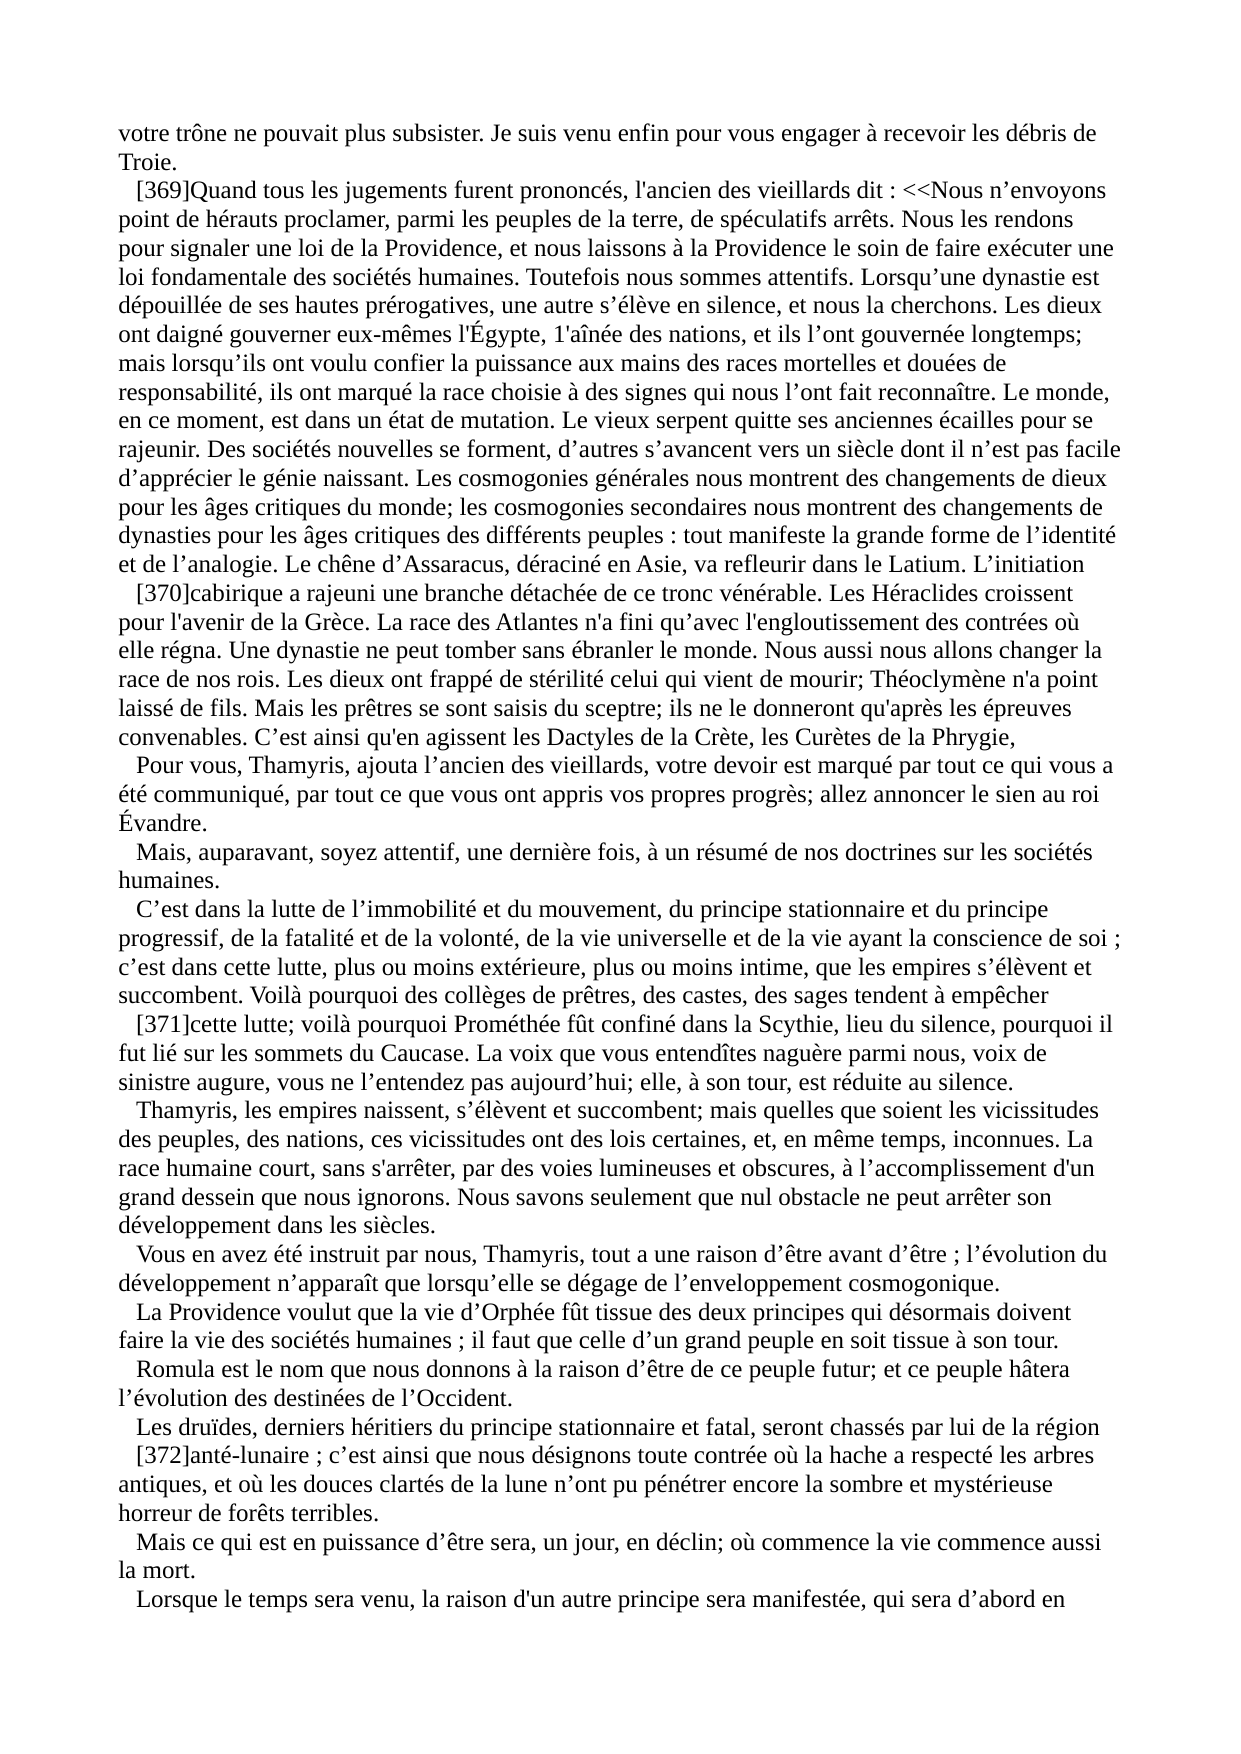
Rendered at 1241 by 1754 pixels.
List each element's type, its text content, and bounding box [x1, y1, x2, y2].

text Pour vous, Thamyris, ajouta l’ancien des vieillards, votre devoir est marqué par tout ce qui vous a été communiqué, par tout ce que vous ont appris vos propres progrès; allez annoncer le sien au roi Évandre. [118, 751, 1122, 837]
text [372]anté-lunaire ; c’est ainsi que nous désignons toute contrée où la hache a respecté les arbres antiques, et où les douces clartés de la lune n’ont pu pénétrer encore la sombre et mystérieuse horreur de forêts terribles. [118, 1441, 1122, 1527]
text Thamyris, les empires naissent, s’élèvent et succombent; mais quelles que soient les vicissitudes des peuples, des nations, ces vicissitudes ont des lois certaines, et, en même temps, inconnues. La race humaine court, sans s'arrêter, par des voies lumineuses et obscures, à l’accomplissement d'un grand dessein que nous ignorons. Nous savons seulement que nul obstacle ne peut arrêter son développement dans les siècles. [118, 1096, 1122, 1239]
text Les druïdes, derniers héritiers du principe stationnaire et fatal, seront chassés par lui de la région [118, 1412, 1122, 1441]
text La Providence voulut que la vie d’Orphée fût tissue des deux principes qui désormais doivent faire la vie des sociétés humaines ; il faut que celle d’un grand peuple en soit tissue à son tour. [118, 1297, 1122, 1354]
text [369]Quand tous les jugements furent prononcés, l'ancien des vieillards dit : <<Nous n’envoyons point de hérauts proclamer, parmi les peuples de la terre, de spéculatifs arrêts. Nous les rendons pour signaler une loi de la Providence, et nous laissons à la Providence le soin de faire exécuter une loi fondamentale des sociétés humaines. Toutefois nous sommes attentifs. Lorsqu’une dynastie est dépouillée de ses hautes prérogatives, une autre s’élève en silence, et nous la cherchons. Les dieux ont daigné gouverner eux-mêmes l'Égypte, 1'aînée des nations, et ils l’ont gouvernée longtemps; mais lorsqu’ils ont voulu confier la puissance aux mains des races mortelles et douées de responsabilité, ils ont marqué la race choisie à des signes qui nous l’ont fait reconnaître. Le monde, en ce moment, est dans un état de mutation. Le vieux serpent quitte ses anciennes écailles pour se rajeunir. Des sociétés nouvelles se forment, d’autres s’avancent vers un siècle dont il n’est pas facile d’apprécier le génie naissant. Les cosmogonies générales nous montrent des changements de dieux pour les âges critiques du monde; les cosmogonies secondaires nous montrent des changements de dynasties pour les âges critiques des différents peuples : tout manifeste la grande forme de l’identité et de l’analogie. Le chêne d’Assaracus, déraciné en Asie, va refleurir dans le Latium. L’initiation [118, 176, 1122, 578]
text Mais ce qui est en puissance d’être sera, un jour, en déclin; où commence la vie commence aussi la mort. [118, 1527, 1122, 1584]
text votre trône ne pouvait plus subsister. Je suis venu enfin pour vous engager à recevoir les débris de Troie. [118, 118, 1122, 176]
text Lorsque le temps sera venu, la raison d'un autre principe sera manifestée, qui sera d’abord en [118, 1584, 1122, 1613]
text [370]cabirique a rajeuni une branche détachée de ce tronc vénérable. Les Héraclides croissent pour l'avenir de la Grèce. La race des Atlantes n'a fini qu’avec l'engloutissement des contrées où elle régna. Une dynastie ne peut tomber sans ébranler le monde. Nous aussi nous allons changer la race de nos rois. Les dieux ont frappé de stérilité celui qui vient de mourir; Théoclymène n'a point laissé de fils. Mais les prêtres se sont saisis du sceptre; ils ne le donneront qu'après les épreuves convenables. C’est ainsi qu'en agissent les Dactyles de la Crète, les Curètes de la Phrygie, [118, 578, 1122, 751]
text Romula est le nom que nous donnons à la raison d’être de ce peuple futur; et ce peuple hâtera l’évolution des destinées de l’Occident. [118, 1354, 1122, 1412]
text C’est dans la lutte de l’immobilité et du mouvement, du principe stationnaire et du principe progressif, de la fatalité et de la volonté, de la vie universelle et de la vie ayant la conscience de soi ; c’est dans cette lutte, plus ou moins extérieure, plus ou moins intime, que les empires s’élèvent et succombent. Voilà pourquoi des collèges de prêtres, des castes, des sages tendent à empêcher [118, 894, 1122, 1009]
text [371]cette lutte; voilà pourquoi Prométhée fût confiné dans la Scythie, lieu du silence, pourquoi il fut lié sur les sommets du Caucase. La voix que vous entendîtes naguère parmi nous, voix de sinistre augure, vous ne l’entendez pas aujourd’hui; elle, à son tour, est réduite au silence. [118, 1009, 1122, 1096]
text Vous en avez été instruit par nous, Thamyris, tout a une raison d’être avant d’être ; l’évolution du développement n’apparaît que lorsqu’elle se dégage de l’enveloppement cosmogonique. [118, 1239, 1122, 1297]
text Mais, auparavant, soyez attentif, une dernière fois, à un résumé de nos doctrines sur les sociétés humaines. [118, 837, 1122, 894]
